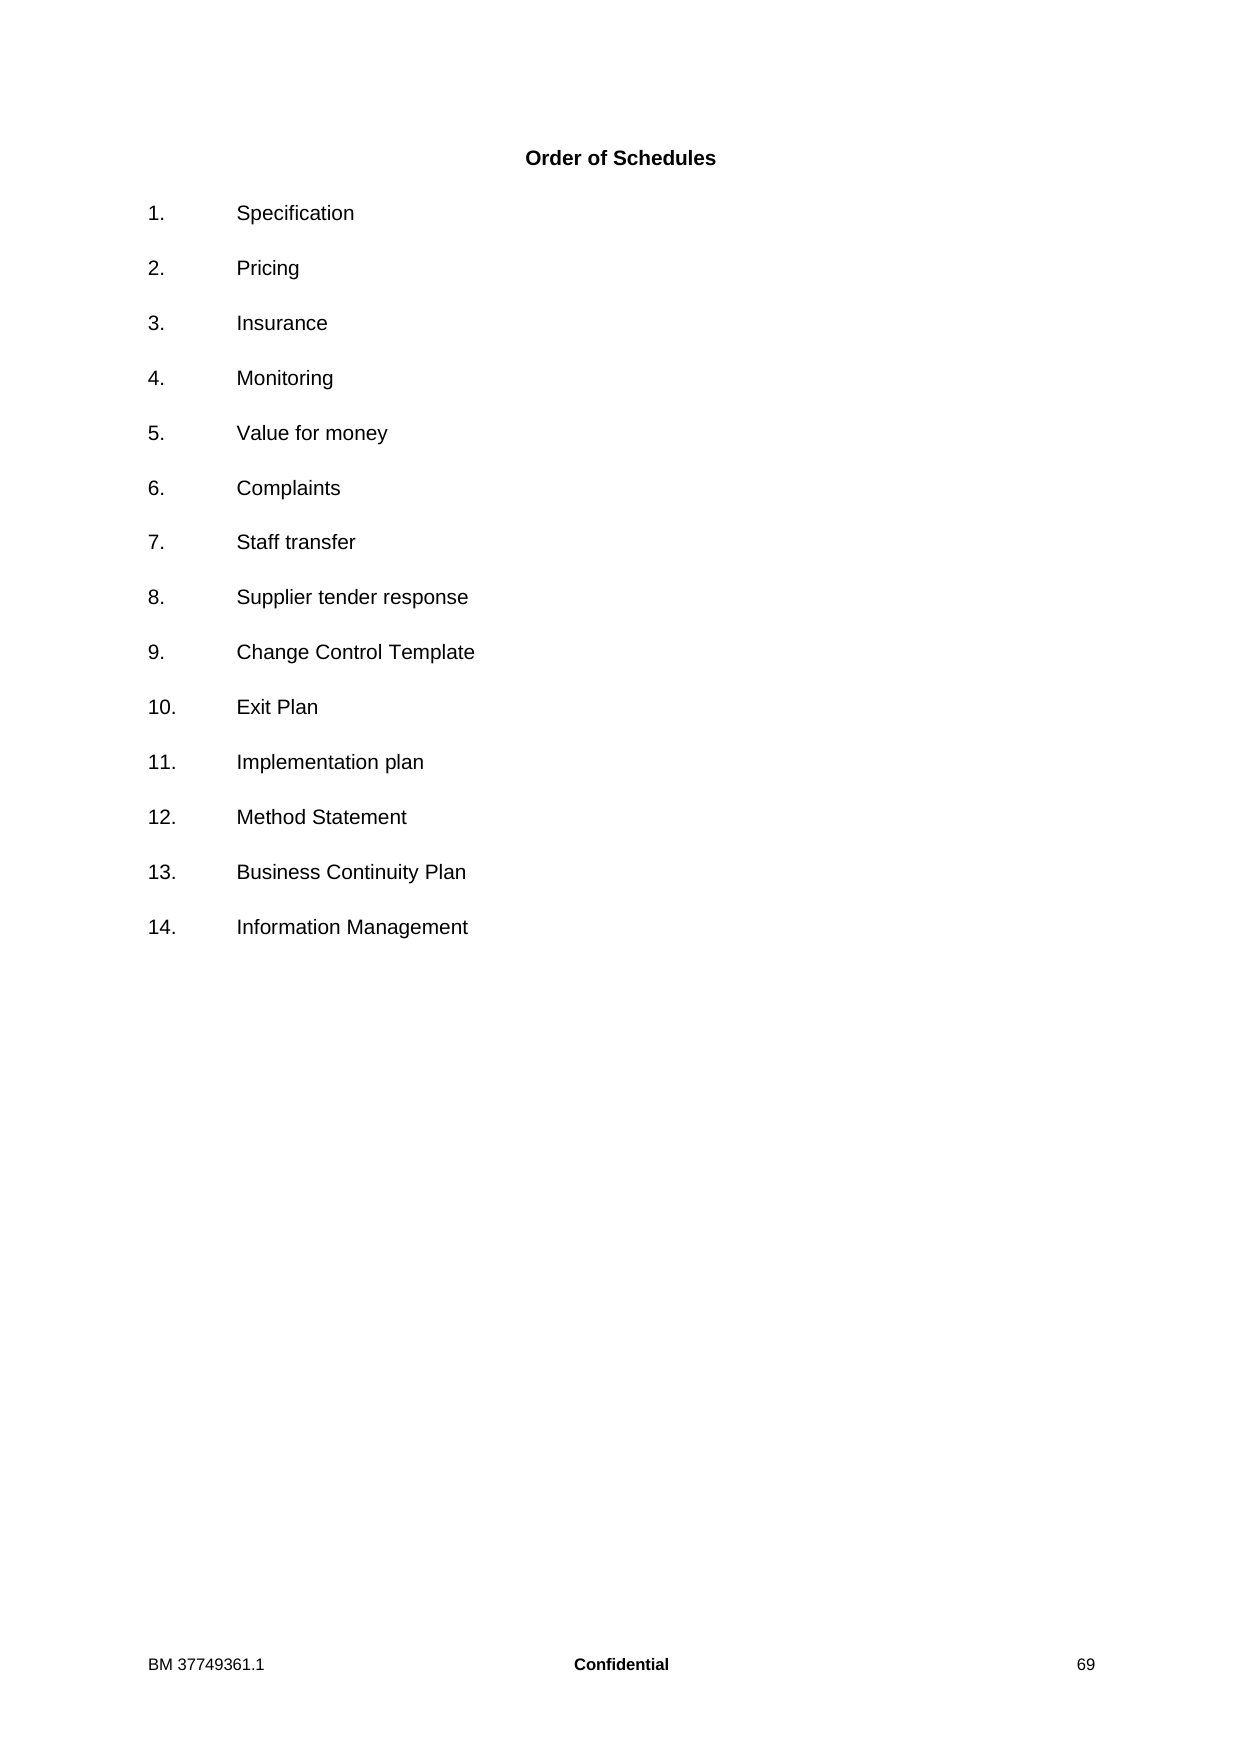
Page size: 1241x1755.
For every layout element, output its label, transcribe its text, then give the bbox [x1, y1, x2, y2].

table_cell [500, 516, 723, 571]
table_cell 7. [142, 516, 206, 571]
table_cell Implementation plan [206, 736, 500, 791]
table_cell 5. [142, 406, 206, 461]
table_cell Information Management [206, 901, 500, 949]
table_cell Monitoring [206, 351, 500, 406]
table_cell Method Statement [206, 791, 500, 846]
table_cell Change Control Template [206, 626, 500, 681]
table_header Order of Schedules [500, 138, 723, 186]
table_cell 9. [142, 626, 206, 681]
table_cell 12. [142, 791, 206, 846]
table_cell Staff transfer [206, 516, 500, 571]
table_cell [500, 681, 723, 736]
table_cell [500, 351, 723, 406]
table_header [142, 138, 500, 186]
table_cell Business Continuity Plan [206, 846, 500, 901]
table_cell Supplier tender response [206, 571, 500, 626]
table_cell 6. [142, 461, 206, 516]
table_cell 11. [142, 736, 206, 791]
table_cell 10. [142, 681, 206, 736]
table_cell [500, 241, 723, 296]
table_cell 13. [142, 846, 206, 901]
table_cell Complaints [206, 461, 500, 516]
table_cell [500, 791, 723, 846]
table_cell [500, 901, 723, 949]
table_cell 14. [142, 901, 206, 949]
table_cell [500, 296, 723, 351]
table_cell [500, 406, 723, 461]
table_cell Value for money [206, 406, 500, 461]
table_cell 4. [142, 351, 206, 406]
table_cell [500, 846, 723, 901]
table_cell Exit Plan [206, 681, 500, 736]
table_cell 1. [142, 186, 206, 241]
table_cell [500, 186, 723, 241]
table_cell Insurance [206, 296, 500, 351]
table_cell Pricing [206, 241, 500, 296]
table_cell [500, 626, 723, 681]
table_cell 2. [142, 241, 206, 296]
table_cell [500, 461, 723, 516]
table_cell 3. [142, 296, 206, 351]
table_cell [500, 736, 723, 791]
table_cell 8. [142, 571, 206, 626]
table_cell [500, 571, 723, 626]
table_cell Specification [206, 186, 500, 241]
